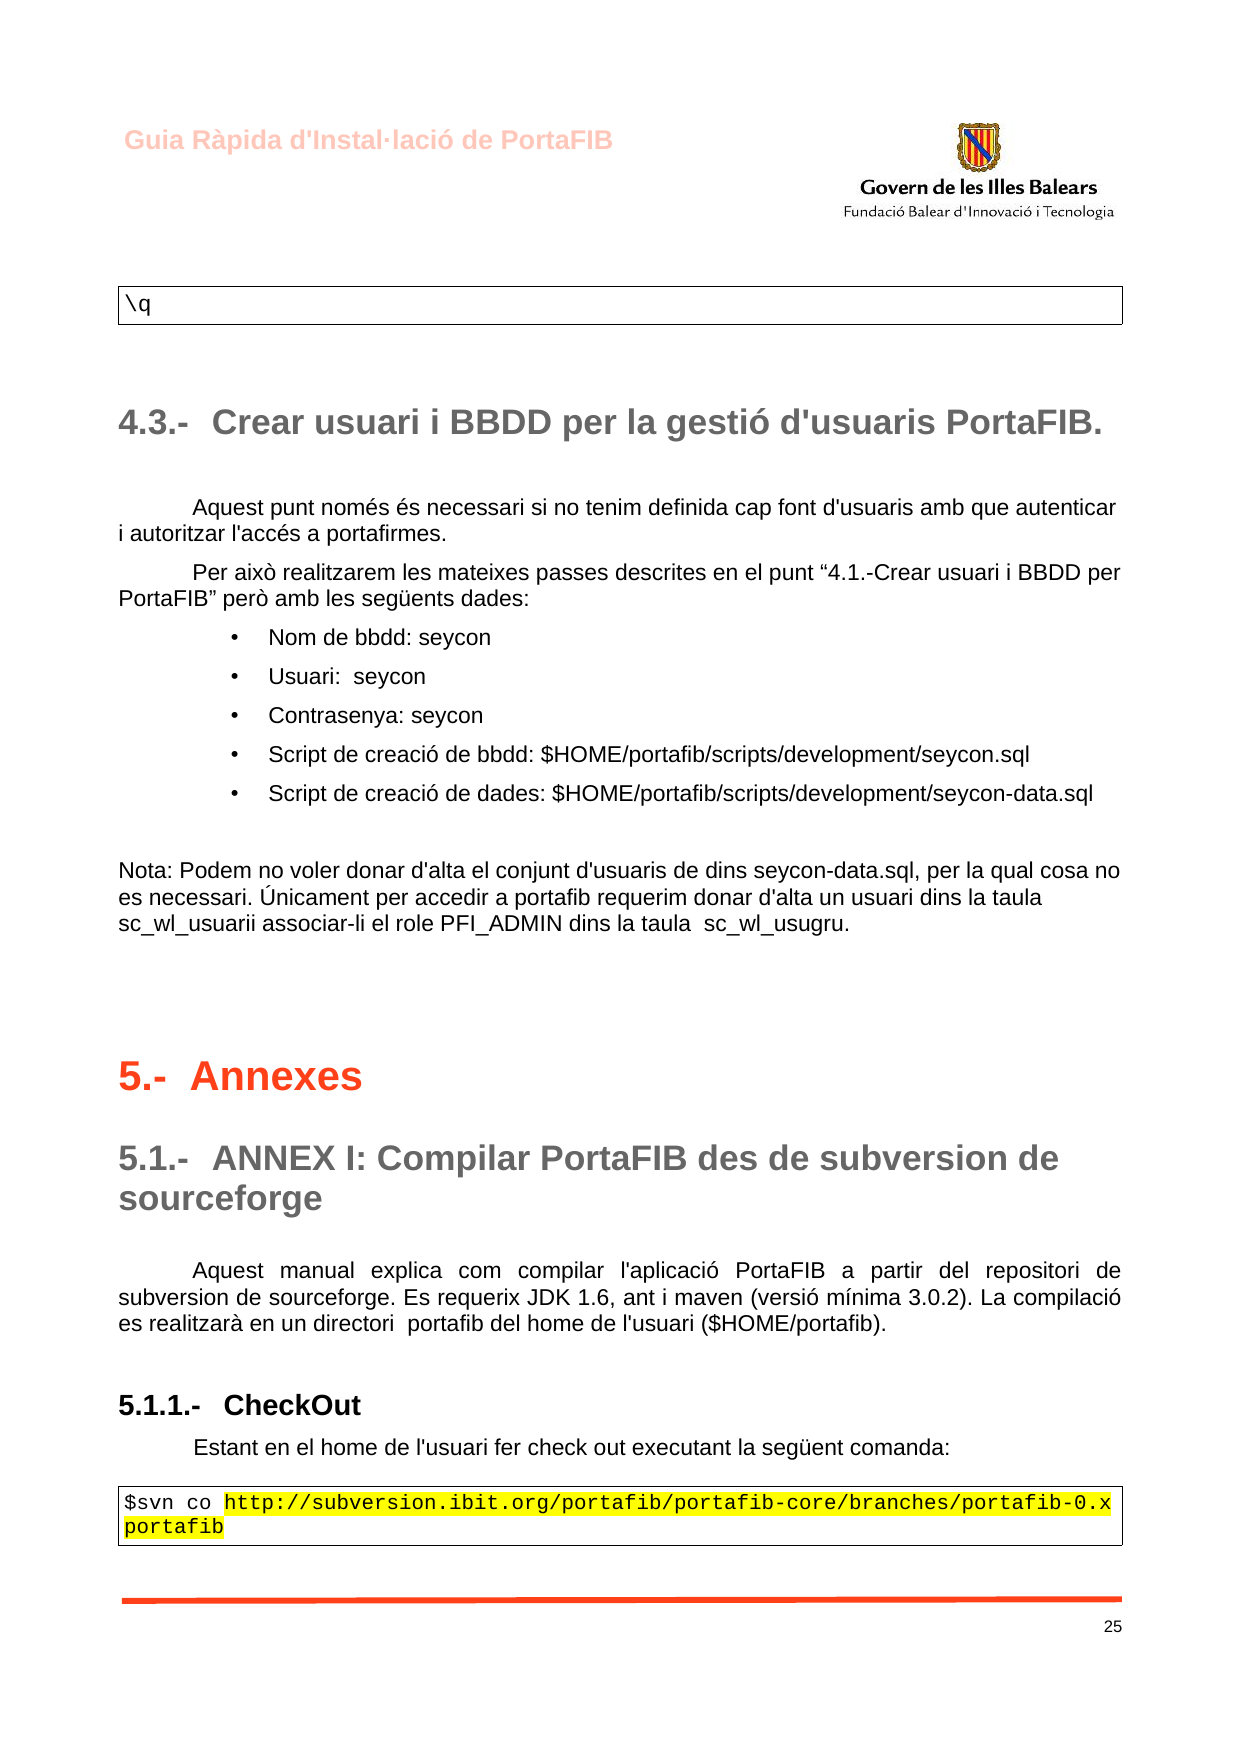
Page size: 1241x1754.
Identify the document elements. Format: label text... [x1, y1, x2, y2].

table_header $svn co http://subversion.ibit.org/portafib/portafib-core/branches/portafib-0.x portafib [119, 1487, 1122, 1545]
table_header \q [119, 287, 1122, 324]
text Aquest manual explica com compilar l'aplicació PortaFIB a partir del repositori de subversion de sourceforge. Es requerix JDK 1.6, ant i maven (versió mínima 3.0.2). La compilació es realitzarà en un directori portafib del home de l'usuari ($HOME/portafib). [118, 1257, 1122, 1336]
list Script de creació de dades: $HOME/portafib/scripts/development/seycon-data.sql [231, 779, 1122, 806]
list Usuari: seycon [231, 663, 1122, 689]
subtitle ANNEX I: Compilar PortaFIB des de subversion de sourceforge [118, 1137, 1122, 1218]
text Per això realitzarem les mateixes passes descrites en el punt “4.1.-Crear usuari i BBDD per PortaFIB” però amb les següents dades: [118, 559, 1122, 612]
list Nom de bbdd: seycon [231, 624, 1122, 650]
picture [840, 123, 1117, 220]
text Aquest punt només és necessari si no tenim definida cap font d'usuaris amb que autenticar i autoritzar l'accés a portafirmes. [118, 494, 1122, 546]
subtitle Crear usuari i BBDD per la gestió d'usuaris PortaFIB. [118, 402, 1122, 442]
text Nota: Podem no voler donar d'alta el conjunt d'usuaris de dins seycon-data.sql, per la qual cosa no es necessari. Únicament per accedir a portafib requerim donar d'alta un usuari dins la taula sc_wl_usuarii associar-li el role PFI_ADMIN dins la taula sc_wl_usugru. [118, 857, 1122, 936]
subtitle Annexes [118, 1051, 1122, 1099]
list Script de creació de bbdd: $HOME/portafib/scripts/development/seycon.sql [231, 741, 1122, 767]
list Estant en el home de l'usuari fer check out executant la següent comanda: [156, 1434, 1122, 1460]
list Contrasenya: seycon [231, 702, 1122, 728]
subtitle CheckOut [118, 1388, 1122, 1421]
